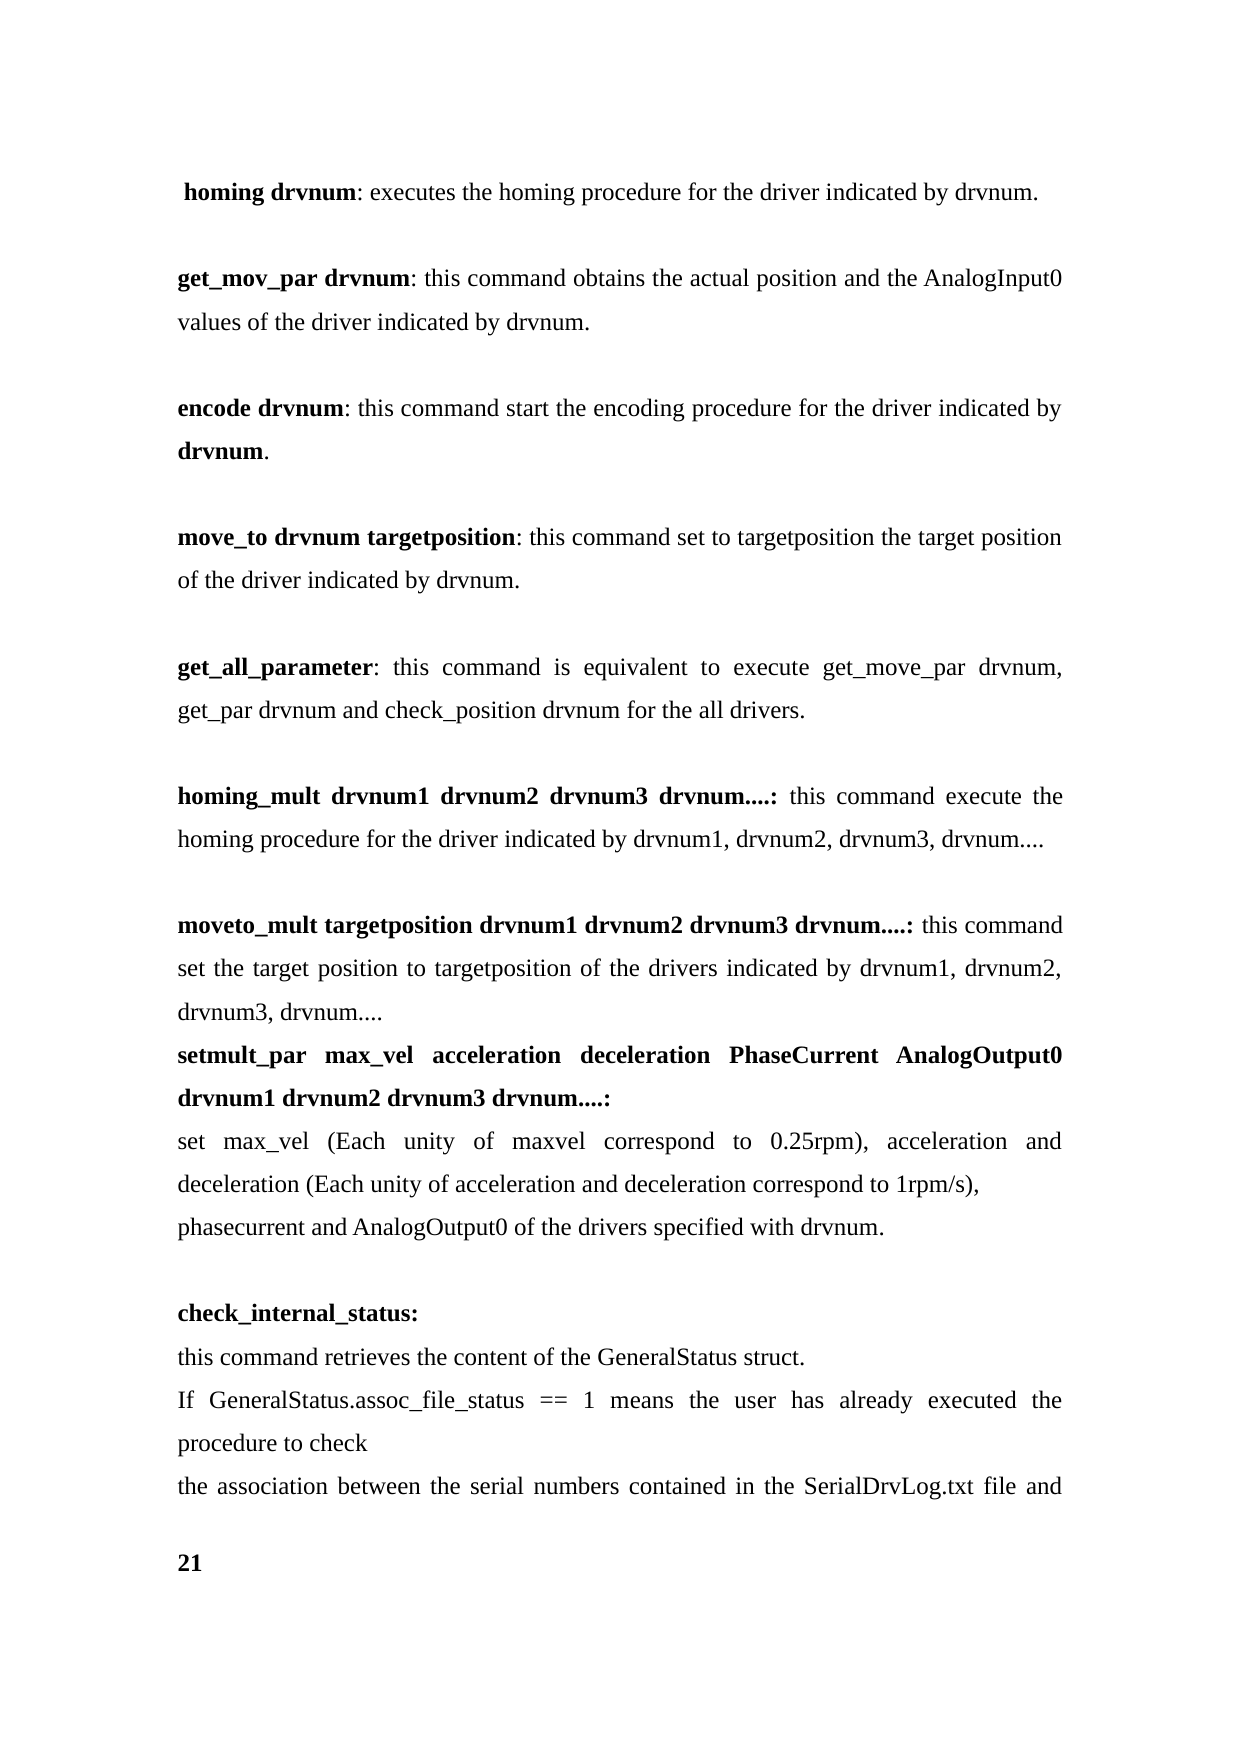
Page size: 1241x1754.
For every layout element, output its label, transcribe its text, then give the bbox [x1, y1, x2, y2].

text homing drvnum: executes the homing procedure for the driver indicated by drvnum. [177, 177, 1063, 206]
text setmult_par max_vel acceleration deceleration PhaseCurrent AnalogOutput0 drvnum1 drvnum2 drvnum3 drvnum....: [177, 1040, 1063, 1112]
text move_to drvnum targetposition: this command set to targetposition the target position of the driver indicated by drvnum. [177, 522, 1063, 594]
text get_all_parameter: this command is equivalent to execute get_move_par drvnum, get_par drvnum and check_position drvnum for the all drivers. [177, 652, 1063, 723]
text moveto_mult targetposition drvnum1 drvnum2 drvnum3 drvnum....: this command set the target position to targetposition of the drivers indicated by drvnum1, drvnum2, drvnum3, drvnum.... [177, 910, 1063, 1025]
text get_mov_par drvnum: this command obtains the actual position and the AnalogInput0 values of the driver indicated by drvnum. [177, 263, 1063, 335]
text check_internal_status: [177, 1298, 1063, 1327]
text If GeneralStatus.assoc_file_status == 1 means the user has already executed the procedure to check [177, 1385, 1063, 1457]
text encode drvnum: this command start the encoding procedure for the driver indicated by drvnum. [177, 393, 1063, 465]
text this command retrieves the content of the GeneralStatus struct. [177, 1342, 1063, 1370]
text phasecurrent and AnalogOutput0 of the drivers specified with drvnum. [177, 1212, 1063, 1241]
text homing_mult drvnum1 drvnum2 drvnum3 drvnum....: this command execute the homing procedure for the driver indicated by drvnum1, drvnum2, drvnum3, drvnum.... [177, 781, 1063, 853]
text set max_vel (Each unity of maxvel correspond to 0.25rpm), acceleration and deceleration (Each unity of acceleration and deceleration correspond to 1rpm/s), [177, 1126, 1063, 1198]
text the association between the serial numbers contained in the SerialDrvLog.txt file and [177, 1471, 1063, 1500]
